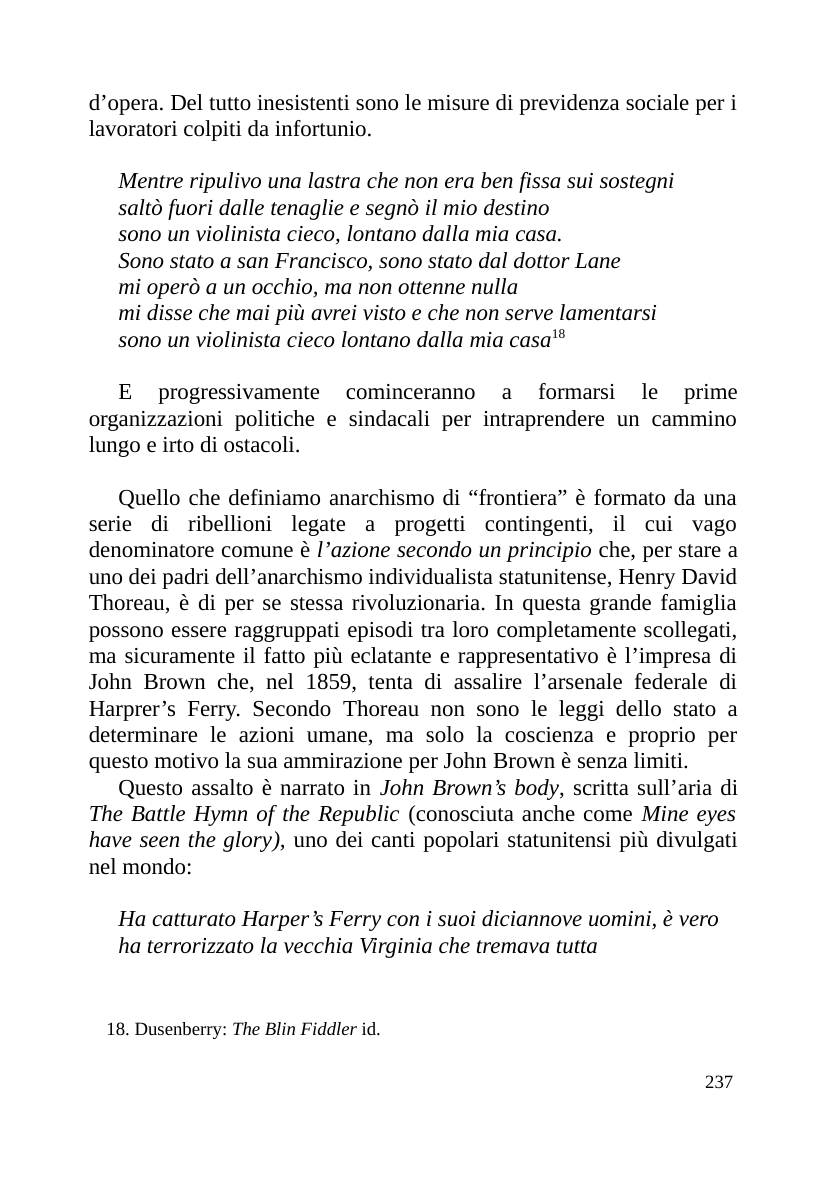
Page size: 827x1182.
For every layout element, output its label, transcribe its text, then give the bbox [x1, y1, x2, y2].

text saltò fuori dalle tenaglie e segnò il mio destino [88, 194, 738, 220]
text Sono stato a san Francisco, sono stato dal dottor Lane [88, 247, 738, 273]
text Mentre ripulivo una lastra che non era ben fissa sui sostegni [88, 168, 738, 194]
text Quello che definiamo anarchismo di “frontiera” è formato da una serie di ribellioni legate a progetti contingenti, il cui vago denominatore comune è l’azione secondo un principio che, per stare a uno dei padri dell’anarchismo individualista statunitense, Henry David Thoreau, è di per se stessa rivoluzionaria. In questa grande famiglia possono essere raggruppati episodi tra loro completamente scollegati, ma sicuramente il fatto più eclatante e rappresentativo è l’impresa di John Brown che, nel 1859, tenta di assalire l’arsenale federale di Harprer’s Ferry. Secondo Thoreau non sono le leggi dello stato a determinare le azioni umane, ma solo la coscienza e proprio per questo motivo la sua ammirazione per John Brown è senza limiti. [88, 484, 738, 774]
text mi disse che mai più avrei visto e che non serve lamentarsi [88, 299, 738, 326]
text sono un violinista cieco lontano dalla mia casa [88, 326, 738, 352]
text mi operò a un occhio, ma non ottenne nulla [88, 273, 738, 299]
text E progressivamente cominceranno a formarsi le prime organizzazioni politiche e sindacali per intraprendere un cammino lungo e irto di ostacoli. [88, 378, 738, 457]
text Questo assalto è narrato in John Brown’s body, scritta sull’aria di The Battle Hymn of the Republic (conosciuta anche come Mine eyes have seen the glory), uno dei canti popolari statunitensi più divulgati nel mondo: [88, 774, 738, 879]
text Dusenberry: The Blin Fiddler id. [88, 1017, 738, 1039]
text ha terrorizzato la vecchia Virginia che tremava tutta [88, 932, 738, 958]
text d’opera. Del tutto inesistenti sono le misure di previdenza sociale per i lavoratori colpiti da infortunio. [88, 88, 738, 141]
text sono un violinista cieco, lontano dalla mia casa. [88, 220, 738, 247]
text Ha catturato Harper’s Ferry con i suoi diciannove uomini, è vero [88, 906, 738, 932]
